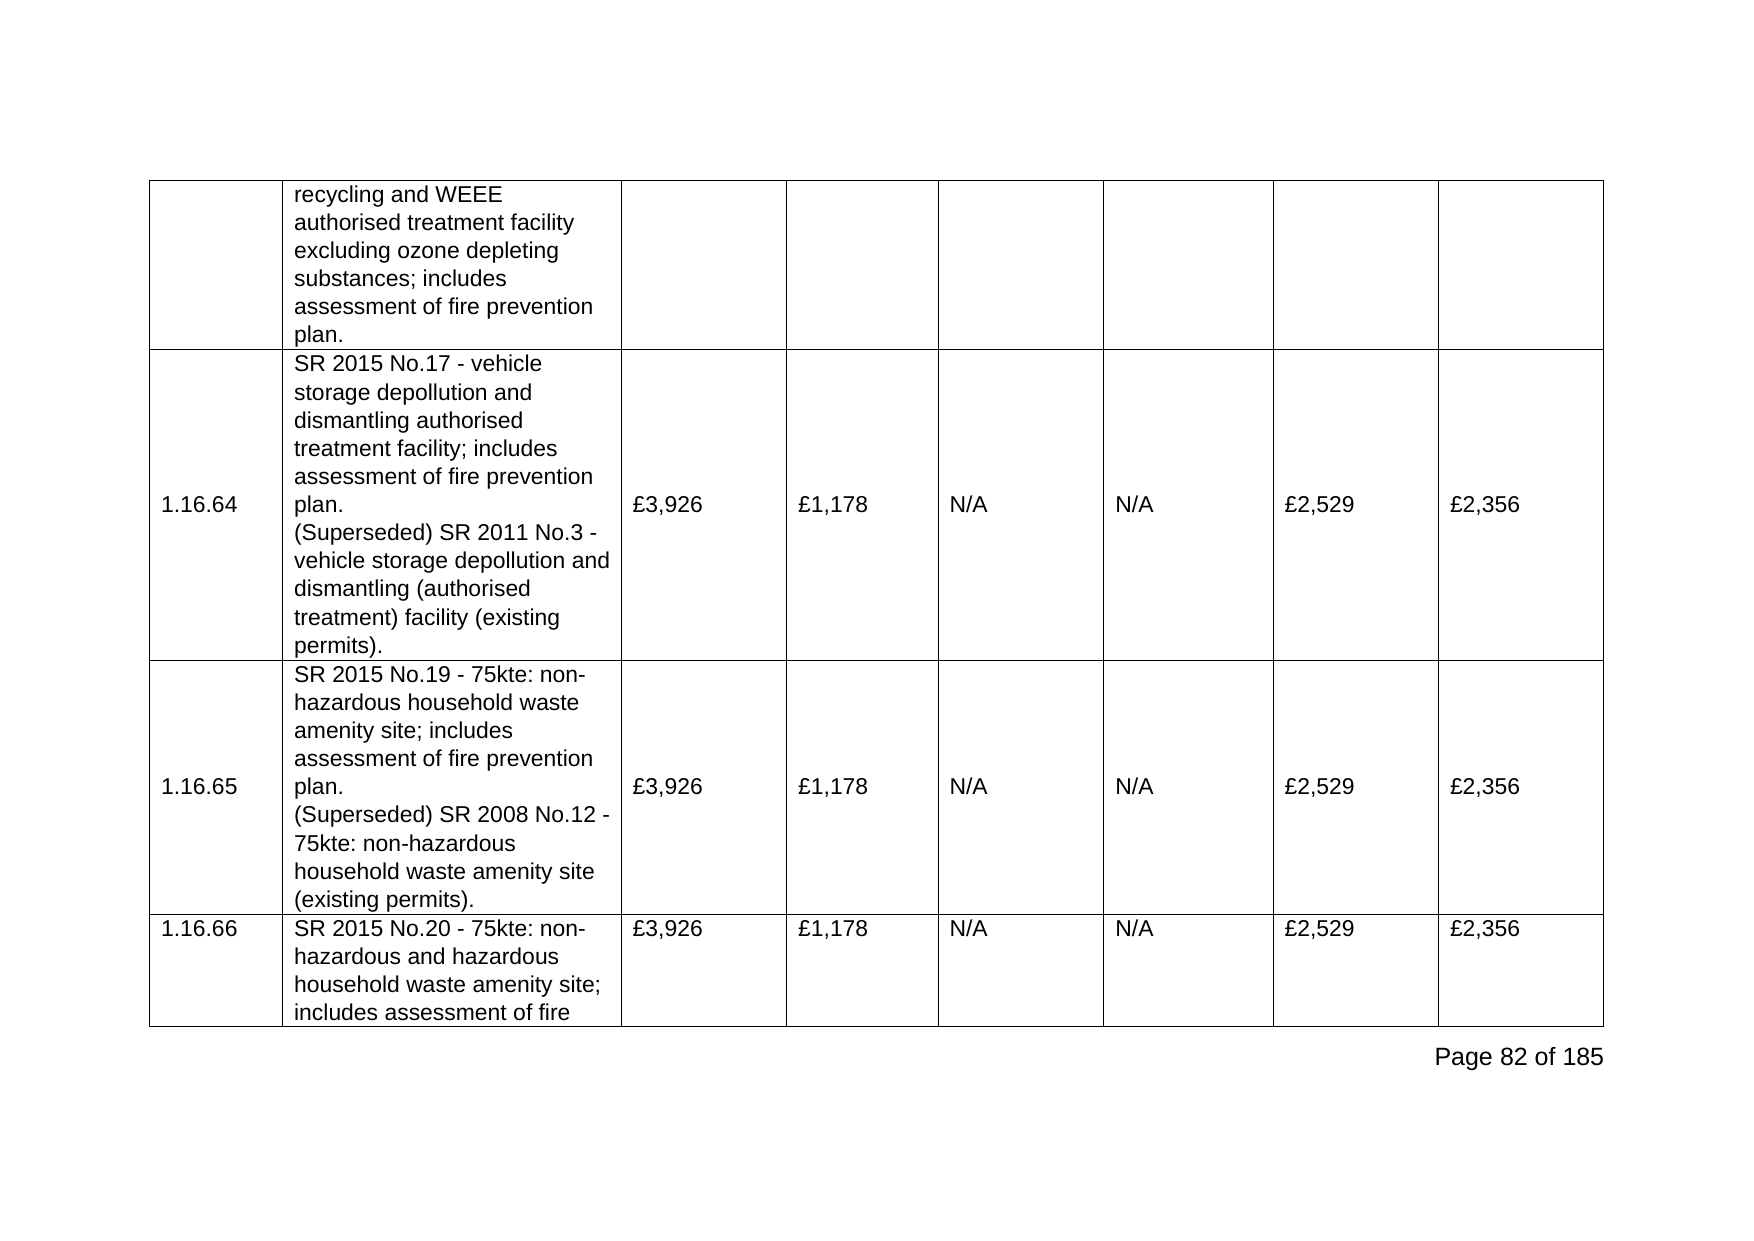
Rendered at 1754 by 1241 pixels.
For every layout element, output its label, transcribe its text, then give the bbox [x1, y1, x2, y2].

table_cell recycling and WEEE authorised treatment facility excluding ozone depleting substances; includes assessment of fire prevention plan. [283, 181, 621, 349]
table_cell 1.16.65 [150, 661, 282, 914]
table_cell N/A [1104, 915, 1273, 1026]
table_cell £1,178 [787, 661, 938, 914]
table_cell £1,178 [787, 350, 938, 660]
table_cell £2,356 [1439, 350, 1603, 660]
table_cell [1274, 181, 1438, 349]
table_cell 1.16.66 [150, 915, 282, 1026]
table_cell SR 2015 No.19 - 75kte: non-hazardous household waste amenity site; includes assessment of fire prevention plan. (Superseded) SR 2008 No.12 -75kte: non-hazardous household waste amenity site (existing permits). [283, 661, 621, 914]
table_cell [787, 181, 938, 349]
table_cell SR 2015 No.17 - vehicle storage depollution and dismantling authorised treatment facility; includes assessment of fire prevention plan. (Superseded) SR 2011 No.3 - vehicle storage depollution and dismantling (authorised treatment) facility (existing permits). [283, 350, 621, 660]
table_cell [1104, 181, 1273, 349]
table_cell £2,529 [1274, 661, 1438, 914]
table_cell [1439, 181, 1603, 349]
table_cell [150, 181, 282, 349]
table_cell [622, 181, 786, 349]
table_cell N/A [1104, 661, 1273, 914]
table_cell £2,356 [1439, 661, 1603, 914]
table_cell N/A [939, 350, 1103, 660]
table_cell £3,926 [622, 350, 786, 660]
table_cell N/A [939, 915, 1103, 1026]
table_cell SR 2015 No.20 - 75kte: non-hazardous and hazardous household waste amenity site; includes assessment of fire [283, 915, 621, 1026]
table_cell £1,178 [787, 915, 938, 1026]
table_cell £2,356 [1439, 915, 1603, 1026]
table_cell N/A [939, 661, 1103, 914]
table_cell £2,529 [1274, 350, 1438, 660]
table_cell N/A [1104, 350, 1273, 660]
table_cell £3,926 [622, 915, 786, 1026]
table_cell £2,529 [1274, 915, 1438, 1026]
table_cell 1.16.64 [150, 350, 282, 660]
table_cell [939, 181, 1103, 349]
table_cell £3,926 [622, 661, 786, 914]
